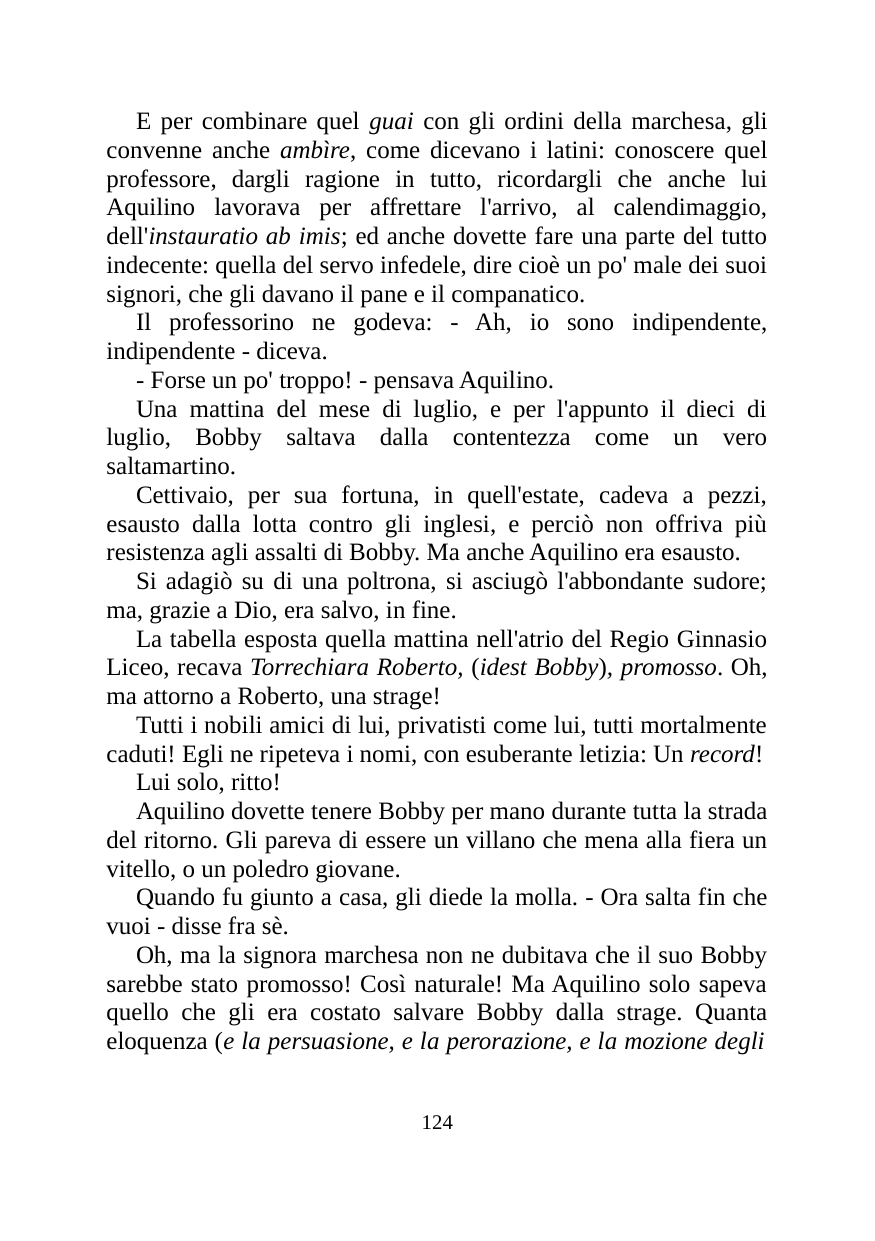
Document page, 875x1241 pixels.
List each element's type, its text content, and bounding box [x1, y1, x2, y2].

text - Forse un po' troppo! - pensava Aquilino. [106, 365, 768, 394]
text Oh, ma la signora marchesa non ne dubitava che il suo Bobby sarebbe stato promosso! Così naturale! Ma Aquilino solo sapeva quello che gli era costato salvare Bobby dalla strage. Quanta eloquenza (e la persuasione, e la perorazione, e la mozione degli [106, 940, 768, 1055]
text Il professorino ne godeva: - Ah, io sono indipendente, indipendente - diceva. [106, 307, 768, 365]
text Una mattina del mese di luglio, e per l'appunto il dieci di luglio, Bobby saltava dalla contentezza come un vero saltamartino. [106, 394, 768, 480]
text Tutti i nobili amici di lui, privatisti come lui, tutti mortalmente caduti! Egli ne ripeteva i nomi, con esuberante letizia: Un record! [106, 710, 768, 767]
text Quando fu giunto a casa, gli diede la molla. - Ora salta fin che vuoi - disse fra sè. [106, 882, 768, 940]
text Lui solo, ritto! [106, 767, 768, 796]
text Cettivaio, per sua fortuna, in quell'estate, cadeva a pezzi, esausto dalla lotta contro gli inglesi, e perciò non offriva più resistenza agli assalti di Bobby. Ma anche Aquilino era esausto. [106, 480, 768, 566]
text Si adagiò su di una poltrona, si asciugò l'abbondante sudore; ma, grazie a Dio, era salvo, in fine. [106, 566, 768, 624]
text La tabella esposta quella mattina nell'atrio del Regio Ginnasio Liceo, recava Torrechiara Roberto, (idest Bobby), promosso. Oh, ma attorno a Roberto, una strage! [106, 624, 768, 710]
text E per combinare quel guai con gli ordini della marchesa, gli convenne anche ambìre, come dicevano i latini: conoscere quel professore, dargli ragione in tutto, ricordargli che anche lui Aquilino lavorava per affrettare l'arrivo, al calendimaggio, dell'instauratio ab imis; ed anche dovette fare una parte del tutto indecente: quella del servo infedele, dire cioè un po' male dei suoi signori, che gli davano il pane e il companatico. [106, 106, 768, 307]
text Aquilino dovette tenere Bobby per mano durante tutta la strada del ritorno. Gli pareva di essere un villano che mena alla fiera un vitello, o un poledro giovane. [106, 796, 768, 882]
